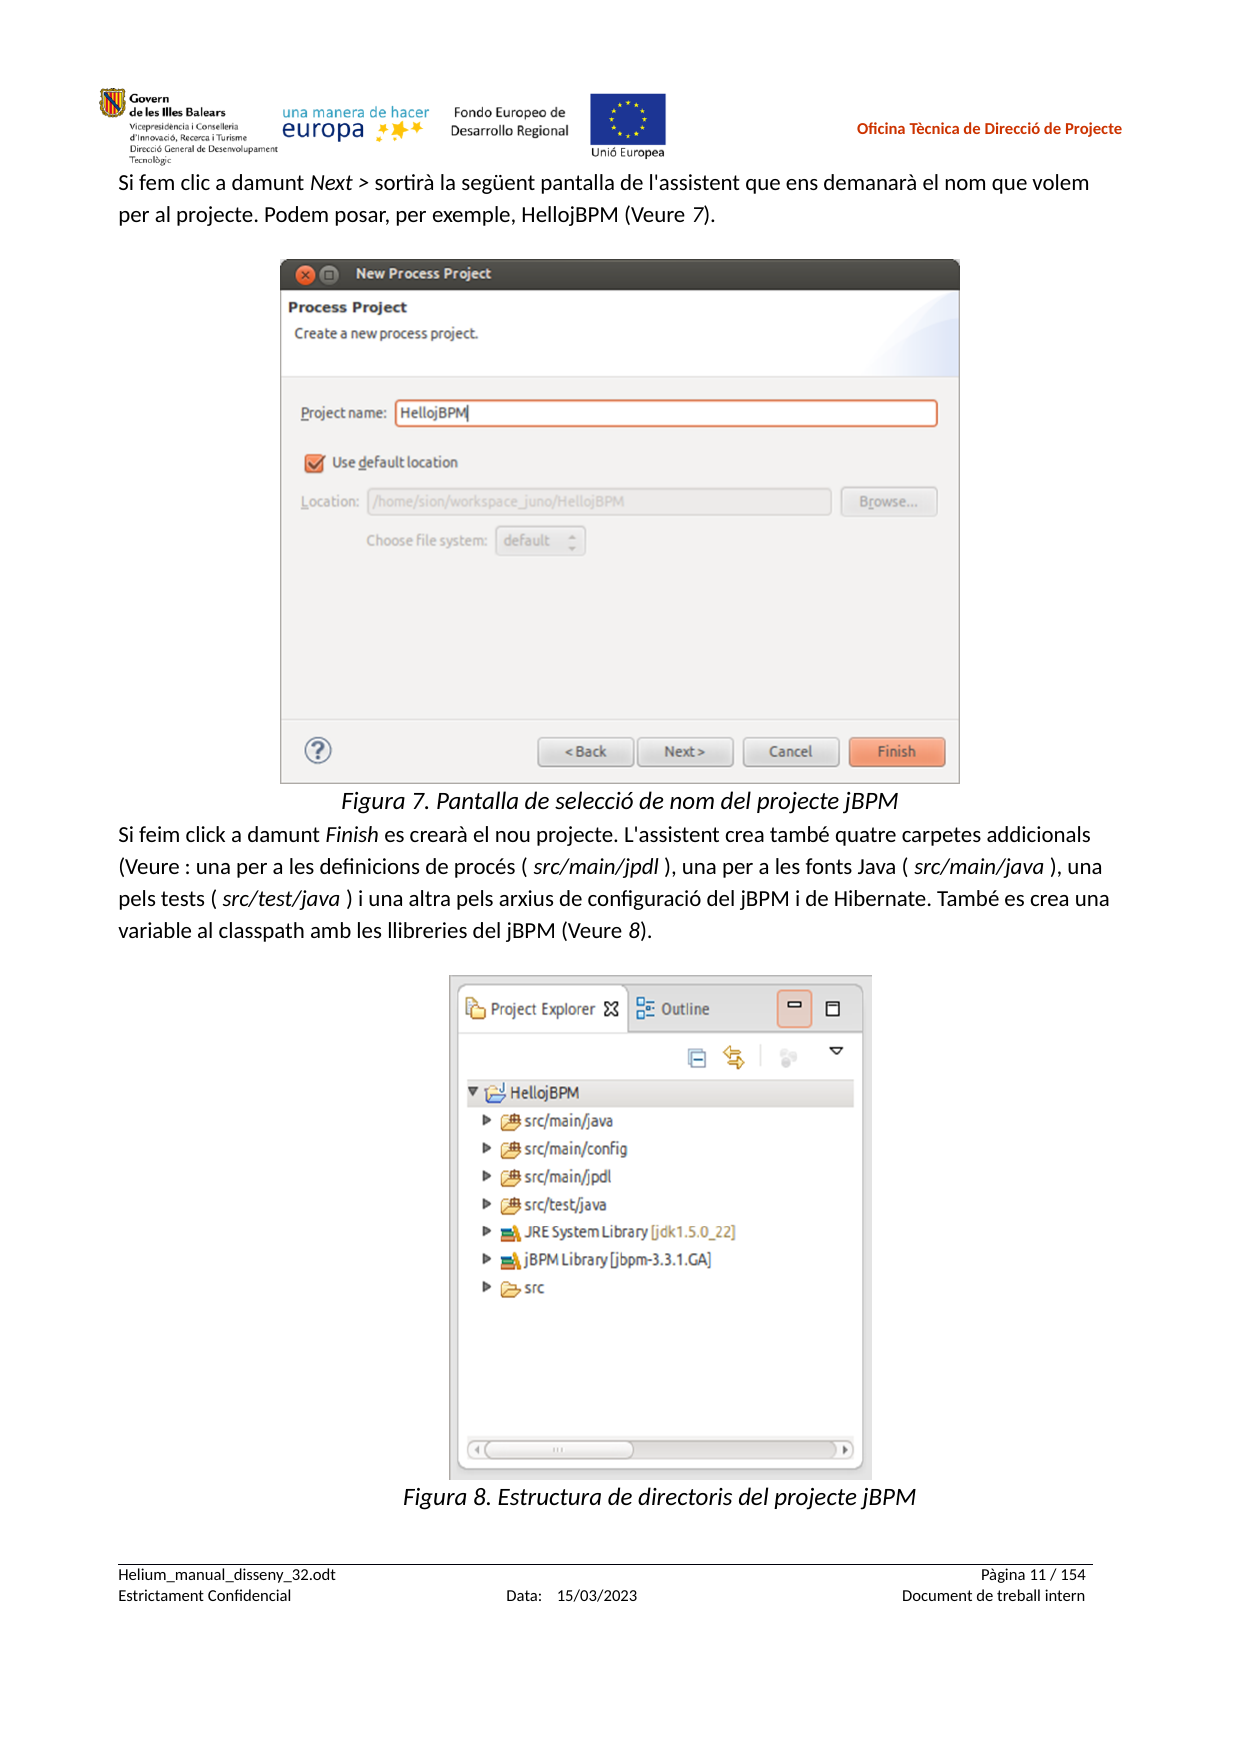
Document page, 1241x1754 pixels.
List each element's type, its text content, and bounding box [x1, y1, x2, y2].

picture [447, 973, 873, 1481]
picture [99, 87, 668, 166]
text Si feim click a damunt Finish es crearà el nou projecte. L'assistent crea també quatre carpetes addicionals (Veure : una per a les definicions de procés ( src/main/jpdl ), una per a les fonts Java ( src/main/java ), una pels tests ( src/test/java ) i una altra pels arxius de configuració del jBPM i de Hibernate. També es crea una variable al classpath amb les llibreries del jBPM (Veure 8). [118, 245, 1122, 944]
text Figura 8. Estructura de directoris del projecte jBPM [364, 1481, 955, 1511]
text Figura 7. Pantalla de selecció de nom del projecte jBPM [279, 786, 962, 816]
picture [278, 257, 962, 786]
text Si fem clic a damunt Next > sortirà la següent pantalla de l'assistent que ens demanarà el nom que volem per al projecte. Podem posar, per exemple, HellojBPM (Veure 7). [118, 168, 1122, 228]
